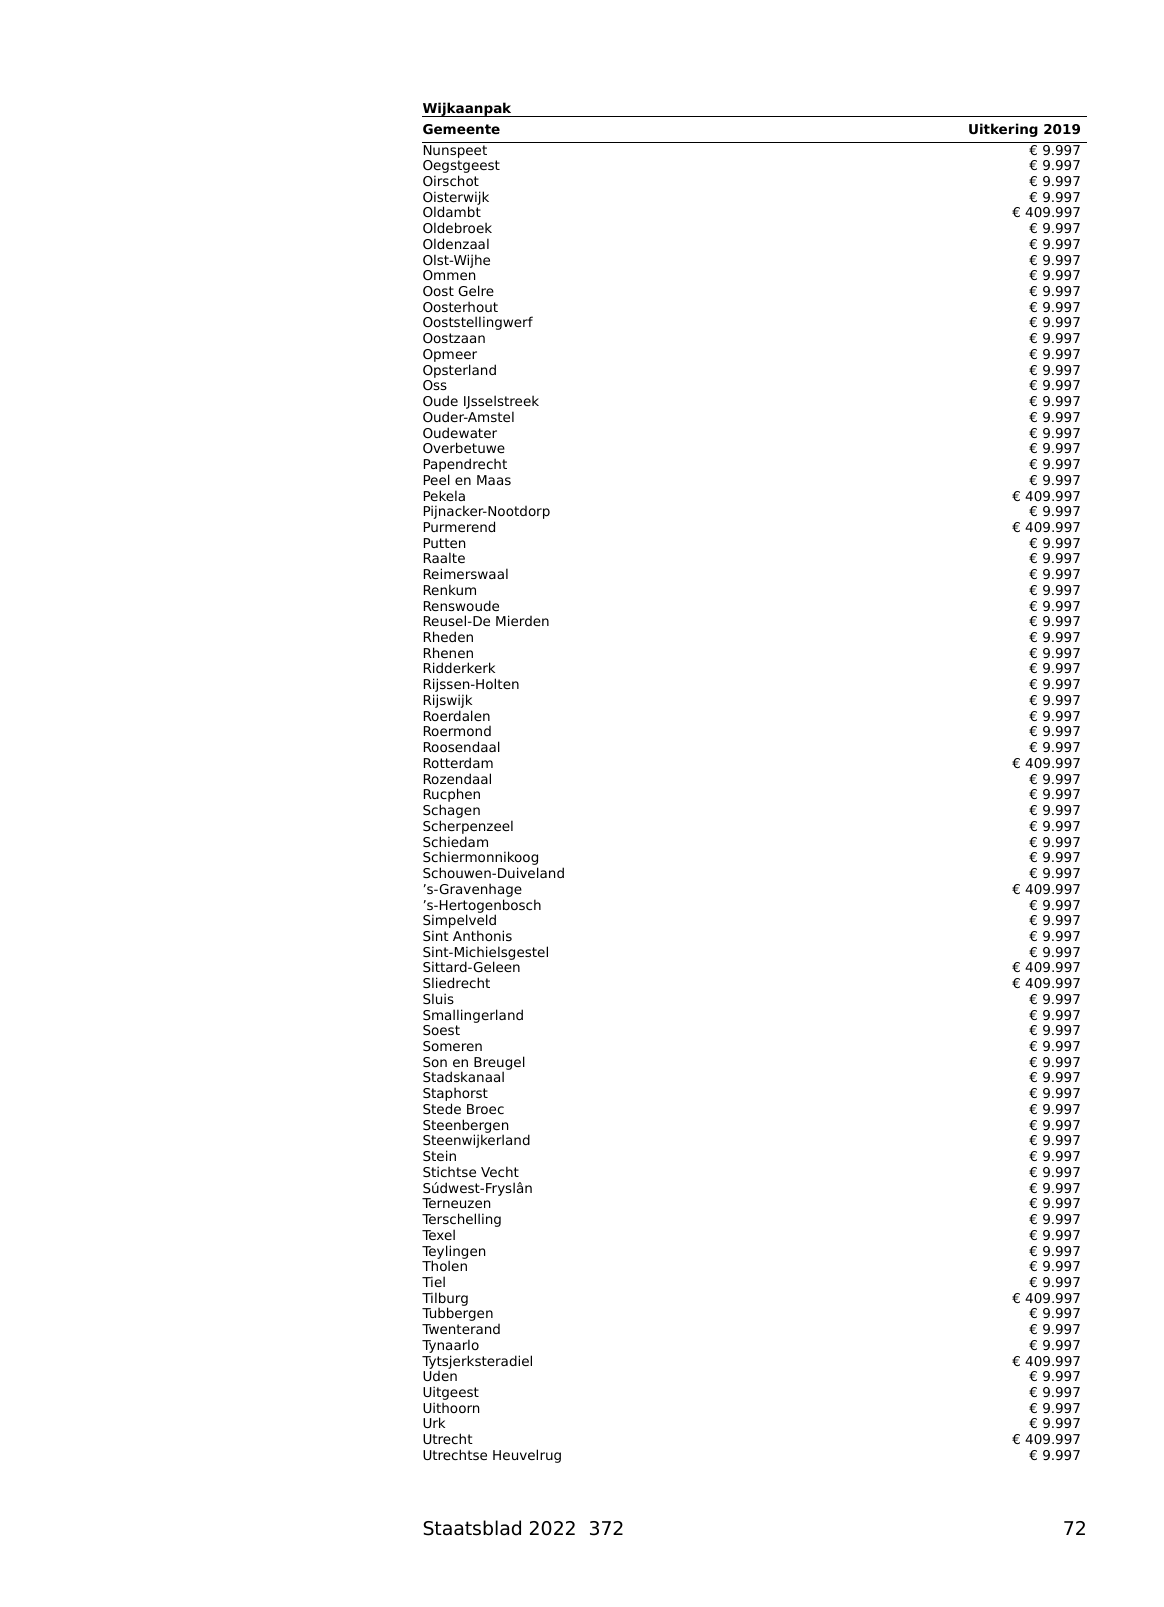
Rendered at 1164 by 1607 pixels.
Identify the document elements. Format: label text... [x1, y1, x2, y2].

table_cell Reusel-De Mierden [422, 614, 863, 630]
table_cell Utrecht [422, 1432, 863, 1448]
table_cell € 9.997 [863, 1070, 1087, 1086]
table_cell Twenterand [422, 1322, 863, 1338]
table_cell Rheden [422, 630, 863, 646]
table_cell € 9.997 [863, 1118, 1087, 1133]
table_cell € 9.997 [863, 1401, 1087, 1416]
table_cell Tubbergen [422, 1306, 863, 1322]
table_cell Pekela [422, 488, 863, 504]
table_cell € 9.997 [863, 834, 1087, 850]
table_cell € 409.997 [863, 976, 1087, 992]
table_cell Uithoorn [422, 1401, 863, 1416]
table_cell Oisterwijk [422, 190, 863, 205]
table_cell Son en Breugel [422, 1055, 863, 1070]
table_cell Ommen [422, 268, 863, 284]
table_cell Peel en Maas [422, 473, 863, 488]
table_cell € 9.997 [863, 866, 1087, 882]
table_cell Soest [422, 1023, 863, 1039]
table_cell Rozendaal [422, 771, 863, 787]
table_cell € 9.997 [863, 457, 1087, 473]
table_cell € 9.997 [863, 394, 1087, 410]
table_cell Renkum [422, 583, 863, 598]
table_cell € 9.997 [863, 237, 1087, 252]
table_cell Uitgeest [422, 1385, 863, 1401]
table_cell € 9.997 [863, 1385, 1087, 1401]
table_cell € 9.997 [863, 1165, 1087, 1180]
table_cell € 409.997 [863, 1354, 1087, 1369]
table_cell Sittard-Geleen [422, 960, 863, 976]
table_cell € 9.997 [863, 929, 1087, 944]
table_cell € 9.997 [863, 331, 1087, 347]
table_cell Tynaarlo [422, 1338, 863, 1353]
table_cell Terschelling [422, 1212, 863, 1228]
table_cell € 9.997 [863, 425, 1087, 441]
table_cell € 9.997 [863, 300, 1087, 315]
table_cell € 409.997 [863, 1432, 1087, 1448]
table_cell € 9.997 [863, 268, 1087, 284]
table_cell Ridderkerk [422, 661, 863, 677]
table_cell Tilburg [422, 1291, 863, 1306]
table_cell € 9.997 [863, 771, 1087, 787]
table_cell Súdwest-Fryslân [422, 1180, 863, 1196]
table_cell € 9.997 [863, 253, 1087, 268]
table_cell € 9.997 [863, 1306, 1087, 1322]
table_cell € 9.997 [863, 1275, 1087, 1291]
table_cell Smallingerland [422, 1008, 863, 1023]
table_cell € 409.997 [863, 520, 1087, 536]
table_cell € 9.997 [863, 1416, 1087, 1432]
table_cell Staphorst [422, 1086, 863, 1102]
table_cell € 9.997 [863, 1243, 1087, 1259]
table_cell Steenbergen [422, 1118, 863, 1133]
table_cell € 9.997 [863, 441, 1087, 457]
table_cell € 9.997 [863, 850, 1087, 866]
table_cell Roermond [422, 724, 863, 740]
table_cell Opsterland [422, 363, 863, 378]
table_cell Steenwijkerland [422, 1133, 863, 1149]
table_cell € 9.997 [863, 315, 1087, 331]
table_cell € 9.997 [863, 1133, 1087, 1149]
table_cell € 9.997 [863, 819, 1087, 834]
table_cell € 9.997 [863, 1322, 1087, 1338]
table_cell € 9.997 [863, 646, 1087, 661]
table_cell Reimerswaal [422, 567, 863, 583]
table_cell Oegstgeest [422, 158, 863, 174]
table_cell € 409.997 [863, 960, 1087, 976]
table_cell Nunspeet [422, 143, 863, 158]
table_cell Oosterhout [422, 300, 863, 315]
table_cell Purmerend [422, 520, 863, 536]
table_cell € 9.997 [863, 724, 1087, 740]
table_cell € 9.997 [863, 1369, 1087, 1385]
table_cell € 409.997 [863, 756, 1087, 771]
table_cell Rotterdam [422, 756, 863, 771]
table_cell Rhenen [422, 646, 863, 661]
table_cell € 9.997 [863, 567, 1087, 583]
table_cell Renswoude [422, 599, 863, 614]
table_cell € 9.997 [863, 410, 1087, 425]
table_cell € 9.997 [863, 1023, 1087, 1039]
table_cell Stede Broec [422, 1102, 863, 1117]
table_cell Uitkering 2019 [863, 117, 1087, 142]
table_cell Stein [422, 1149, 863, 1165]
table_cell € 9.997 [863, 1149, 1087, 1165]
table_cell Schouwen-Duiveland [422, 866, 863, 882]
table_cell Terneuzen [422, 1196, 863, 1212]
table_cell € 409.997 [863, 205, 1087, 221]
table_cell € 9.997 [863, 803, 1087, 819]
table_cell € 9.997 [863, 473, 1087, 488]
table_cell € 9.997 [863, 913, 1087, 929]
table_cell € 9.997 [863, 190, 1087, 205]
table_cell € 9.997 [863, 583, 1087, 598]
table_cell Tytsjerksteradiel [422, 1354, 863, 1369]
table_cell Stadskanaal [422, 1070, 863, 1086]
table_cell € 9.997 [863, 158, 1087, 174]
table_cell € 9.997 [863, 221, 1087, 237]
table_cell € 9.997 [863, 1086, 1087, 1102]
table_cell Oost Gelre [422, 284, 863, 299]
table_cell Scherpenzeel [422, 819, 863, 834]
table_cell € 9.997 [863, 661, 1087, 677]
table_cell € 9.997 [863, 1102, 1087, 1117]
table_cell € 9.997 [863, 677, 1087, 693]
table_cell € 9.997 [863, 174, 1087, 189]
table_cell Rijswijk [422, 693, 863, 708]
table_cell Pijnacker-Nootdorp [422, 504, 863, 520]
table_cell Oude IJsselstreek [422, 394, 863, 410]
table_cell ’s-Gravenhage [422, 882, 863, 897]
table_cell Texel [422, 1228, 863, 1243]
table_cell Urk [422, 1416, 863, 1432]
table_cell Oostzaan [422, 331, 863, 347]
table_cell Ouder-Amstel [422, 410, 863, 425]
table_cell € 409.997 [863, 488, 1087, 504]
table_cell Gemeente [422, 117, 863, 142]
table_cell € 9.997 [863, 1196, 1087, 1212]
table_cell € 409.997 [863, 1291, 1087, 1306]
table_cell € 9.997 [863, 1448, 1087, 1463]
table_cell Oss [422, 378, 863, 394]
table_cell Oudewater [422, 425, 863, 441]
table_cell Tiel [422, 1275, 863, 1291]
table_cell € 9.997 [863, 1212, 1087, 1228]
table_cell € 9.997 [863, 897, 1087, 913]
table_cell € 9.997 [863, 536, 1087, 551]
table_cell € 9.997 [863, 378, 1087, 394]
table_cell Someren [422, 1039, 863, 1054]
table_cell Schiermonnikoog [422, 850, 863, 866]
table_cell Raalte [422, 551, 863, 567]
table_cell € 9.997 [863, 1338, 1087, 1353]
table_cell € 9.997 [863, 1180, 1087, 1196]
table_cell Sluis [422, 992, 863, 1007]
table_cell ’s-Hertogenbosch [422, 897, 863, 913]
table_cell € 9.997 [863, 143, 1087, 158]
table_cell € 9.997 [863, 363, 1087, 378]
table_cell Oirschot [422, 174, 863, 189]
table_cell Schiedam [422, 834, 863, 850]
table_cell € 9.997 [863, 614, 1087, 630]
table_cell Roosendaal [422, 740, 863, 756]
table_cell Putten [422, 536, 863, 551]
table_cell Sint-Michielsgestel [422, 945, 863, 960]
table_cell € 9.997 [863, 504, 1087, 520]
table_cell € 9.997 [863, 787, 1087, 803]
table_cell Rijssen-Holten [422, 677, 863, 693]
table_cell € 409.997 [863, 882, 1087, 897]
table_cell € 9.997 [863, 630, 1087, 646]
table_cell Sliedrecht [422, 976, 863, 992]
table_cell Teylingen [422, 1243, 863, 1259]
table_cell Papendrecht [422, 457, 863, 473]
table_cell € 9.997 [863, 945, 1087, 960]
table_header Wijkaanpak [422, 100, 1087, 116]
table_cell Stichtse Vecht [422, 1165, 863, 1180]
table_cell Tholen [422, 1259, 863, 1275]
table_cell € 9.997 [863, 599, 1087, 614]
table_cell € 9.997 [863, 1055, 1087, 1070]
table_cell Uden [422, 1369, 863, 1385]
table_cell € 9.997 [863, 347, 1087, 362]
table_cell € 9.997 [863, 1008, 1087, 1023]
table_cell Oldebroek [422, 221, 863, 237]
table_cell Olst-Wijhe [422, 253, 863, 268]
table_cell € 9.997 [863, 693, 1087, 708]
table_cell € 9.997 [863, 709, 1087, 724]
table_cell Opmeer [422, 347, 863, 362]
table_cell Overbetuwe [422, 441, 863, 457]
table_cell Simpelveld [422, 913, 863, 929]
table_cell € 9.997 [863, 284, 1087, 299]
table_cell Oldenzaal [422, 237, 863, 252]
table_cell Sint Anthonis [422, 929, 863, 944]
table_cell € 9.997 [863, 992, 1087, 1007]
table_cell € 9.997 [863, 1228, 1087, 1243]
table_cell Rucphen [422, 787, 863, 803]
table_cell Ooststellingwerf [422, 315, 863, 331]
table_cell € 9.997 [863, 740, 1087, 756]
table_cell € 9.997 [863, 1039, 1087, 1054]
table_cell € 9.997 [863, 1259, 1087, 1275]
table_cell Oldambt [422, 205, 863, 221]
table_cell € 9.997 [863, 551, 1087, 567]
table_cell Utrechtse Heuvelrug [422, 1448, 863, 1463]
table_cell Roerdalen [422, 709, 863, 724]
table_cell Schagen [422, 803, 863, 819]
